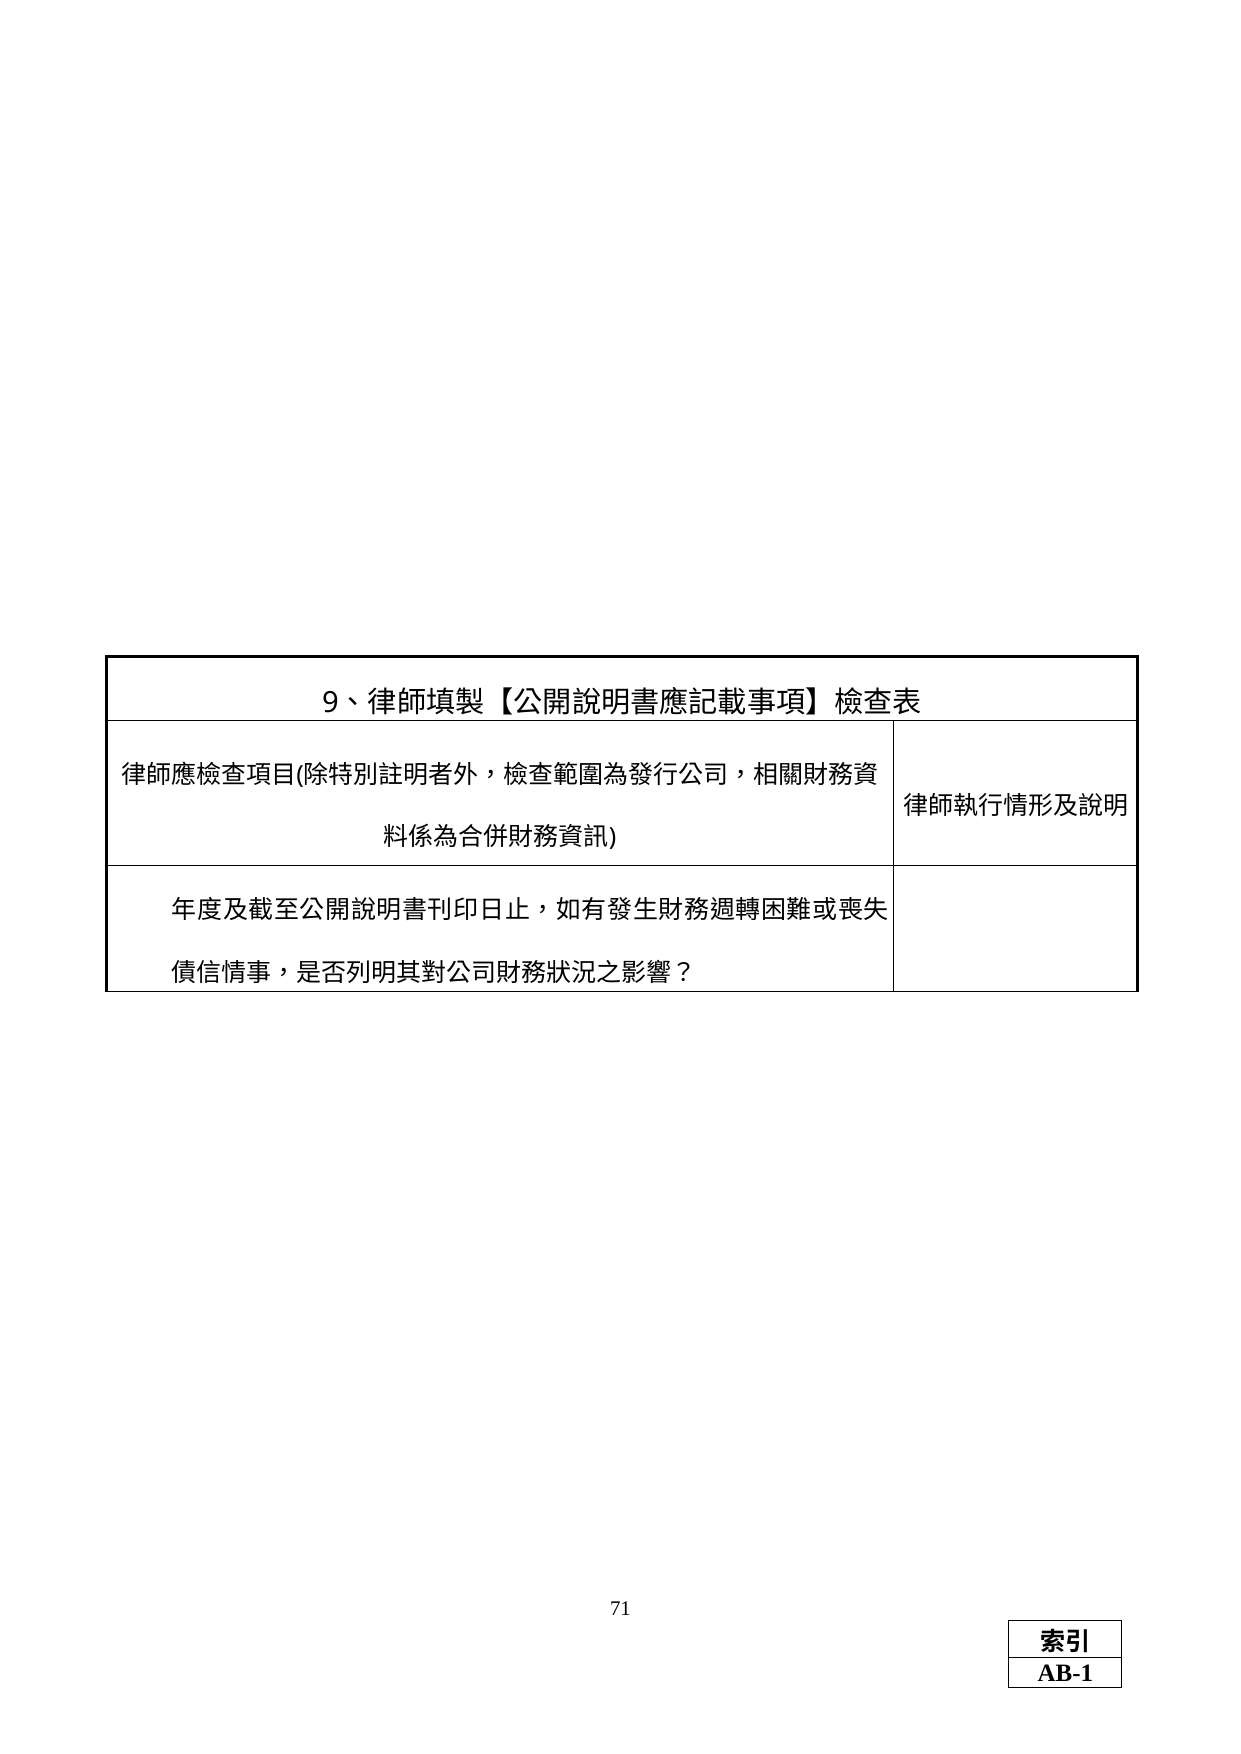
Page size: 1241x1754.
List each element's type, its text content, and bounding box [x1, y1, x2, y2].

table_cell 律師應檢查項目(除特別註明者外，檢查範圍為發行公司，相關財務資料係為合併財務資訊) [108, 721, 893, 865]
table_cell 律師執行情形及說明 [894, 721, 1136, 865]
table_cell [894, 866, 1136, 991]
table_cell 年度及截至公開說明書刊印日止，如有發生財務週轉困難或喪失債信情事，是否列明其對公司財務狀況之影響？ [108, 866, 893, 991]
table_header 9、律師填製【公開說明書應記載事項】檢查表 [108, 658, 1136, 720]
